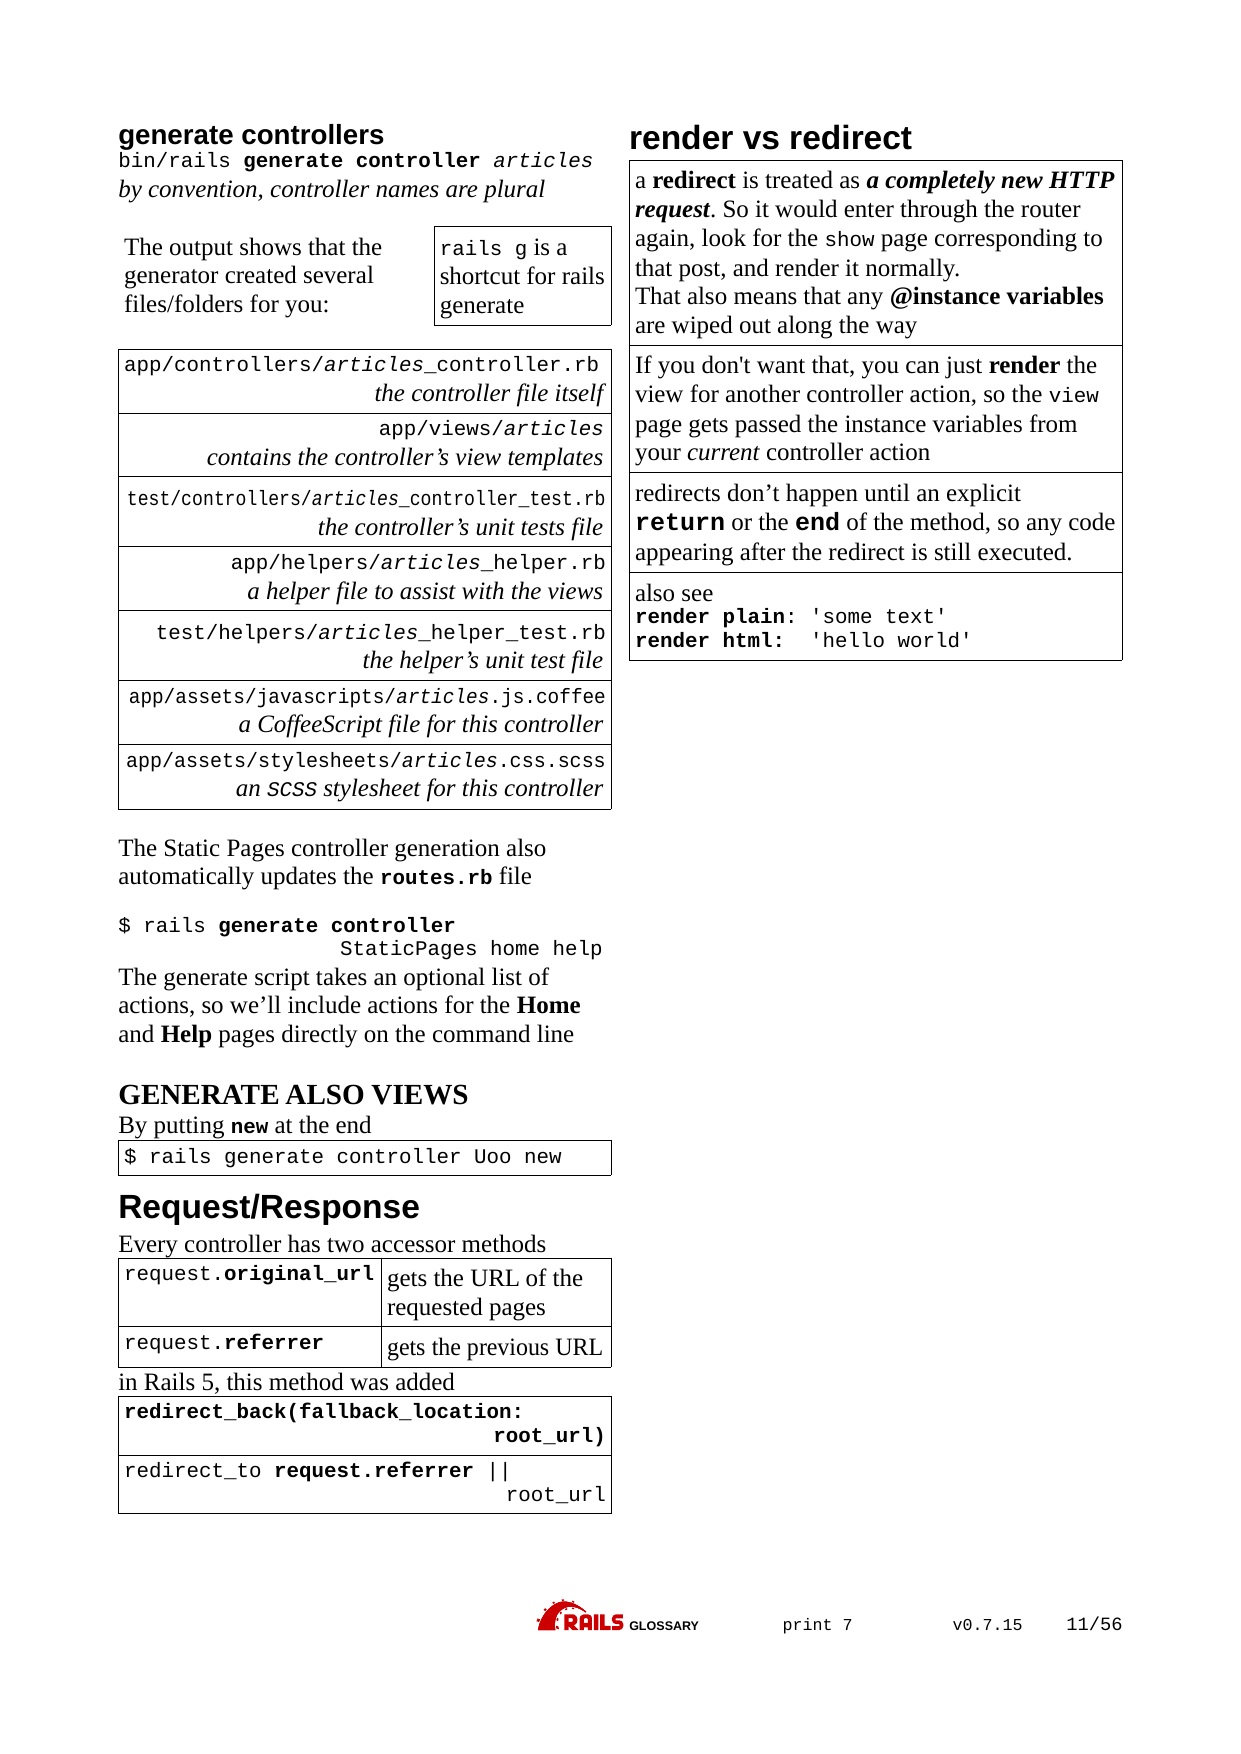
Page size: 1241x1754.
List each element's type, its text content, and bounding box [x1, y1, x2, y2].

table_cell request.referrer [119, 1327, 381, 1367]
table_header a redirect is treated as a completely new HTTP request. So it would enter through the router again, look for the show page corresponding to that post, and render it normally. That also means that any @instance variables are wiped out along the way [630, 161, 1122, 344]
table_cell redirects don’t happen until an explicit return or the end of the method, so any code appearing after the redirect is still executed. [630, 473, 1122, 572]
table_header redirect_back(fallback_location: root_url) [119, 1397, 611, 1454]
table_cell app/helpers/articles_helper.rb a helper file to assist with the views [119, 547, 611, 610]
text By putting new at the end [118, 1110, 611, 1140]
subtitle render vs redirect [629, 118, 1122, 157]
table_header gets the URL of the requested pages [382, 1259, 611, 1326]
table_header The output shows that the generator created several files/folders for you: [118, 226, 434, 325]
table_cell redirect_to request.referrer || root_url [119, 1456, 611, 1513]
text by convention, controller names are plural [118, 174, 611, 202]
table_header request.original_url [119, 1259, 381, 1326]
subtitle generate controllers [118, 118, 611, 150]
table_cell test/controllers/articles_controller_test.rb the controller’s unit tests file [119, 477, 611, 546]
text $ rails generate controller [118, 914, 611, 938]
table_cell app/assets/stylesheets/articles.css.scss an SCSS stylesheet for this controller [119, 745, 611, 809]
table_cell app/views/articles contains the controller’s view templates [119, 414, 611, 476]
table_header app/controllers/articles_controller.rb the controller file itself [119, 350, 611, 412]
table_header $ rails generate controller Uoo new [119, 1141, 611, 1175]
text in Rails 5, this method was added [118, 1368, 611, 1396]
subtitle Request/Response [118, 1187, 611, 1226]
table_cell app/assets/javascripts/articles.js.coffee a CoffeeScript file for this controller [119, 681, 611, 744]
table_cell If you don't want that, you can just render the view for another controller action, so the view page gets passed the instance variables from your current controller action [630, 346, 1122, 472]
table_cell also see render plain: 'some text' render html: 'hello world' [630, 573, 1122, 659]
table_header rails g is a shortcut for rails generate [435, 227, 611, 325]
table_cell gets the previous URL [382, 1327, 611, 1367]
text The Static Pages controller generation also automatically updates the routes.rb file [118, 833, 611, 891]
text The generate script takes an optional list of actions, so we’ll include actions for the Home and Help pages directly on the command line [118, 962, 611, 1048]
table_cell test/helpers/articles_helper_test.rb the helper’s unit test file [119, 611, 611, 680]
text bin/rails generate controller articles [118, 150, 611, 174]
text Every controller has two accessor methods [118, 1229, 611, 1257]
text StaticPages home help [118, 938, 611, 962]
text GENERATE ALSO VIEWS [118, 1077, 611, 1110]
